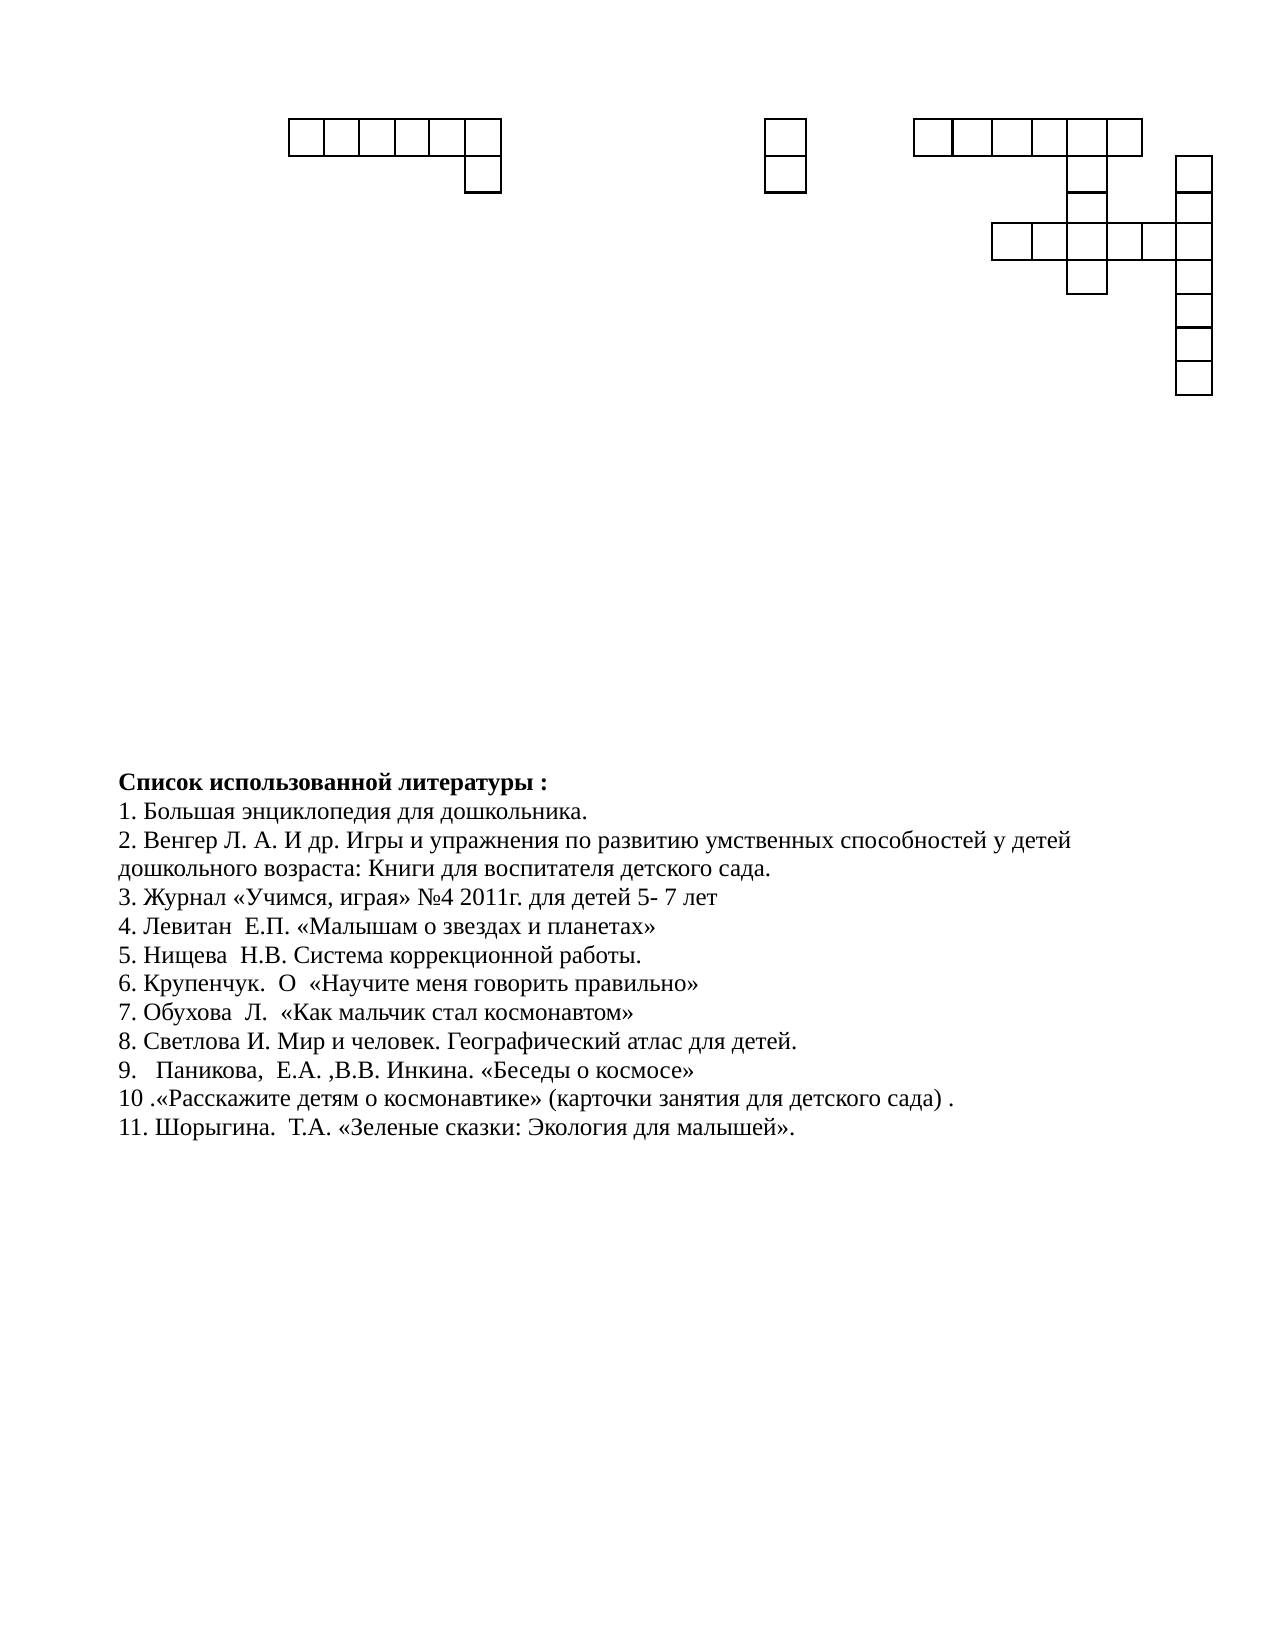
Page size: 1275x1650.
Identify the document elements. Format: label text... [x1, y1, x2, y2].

table_cell [501, 191, 540, 222]
table_cell [726, 191, 765, 222]
table_cell [690, 191, 726, 222]
table_cell [579, 326, 615, 360]
table_cell [221, 293, 252, 326]
table_cell [118, 191, 152, 222]
table_cell [878, 259, 913, 293]
table_cell [842, 118, 877, 155]
table_cell [1032, 261, 1066, 293]
table_cell [654, 222, 690, 259]
table_cell [540, 155, 579, 191]
table_cell [992, 293, 1032, 326]
table_cell [914, 157, 952, 191]
table_cell [1177, 362, 1211, 394]
table_cell [615, 191, 654, 222]
table_cell [359, 259, 395, 293]
table_cell [395, 157, 429, 191]
table_cell [1032, 360, 1067, 394]
text 6. Крупенчук. О «Научите меня говорить правильно» [118, 968, 1157, 997]
table_cell [501, 259, 540, 293]
table_cell [1177, 329, 1211, 360]
table_cell [615, 118, 654, 155]
table_cell [726, 360, 765, 394]
text 11. Шорыгина. Т.А. «Зеленые сказки: Экология для малышей». [118, 1112, 1157, 1141]
text 9. Паникова, Е.А. ,В.В. Инкина. «Беседы о космосе» [118, 1055, 1157, 1083]
table_cell [690, 259, 726, 293]
table_cell [540, 293, 579, 326]
table_cell [221, 259, 252, 293]
table_cell [289, 157, 324, 191]
table_cell [540, 222, 579, 259]
table_cell [465, 360, 501, 394]
table_cell [914, 293, 952, 326]
table_cell [540, 118, 579, 155]
table_cell [806, 326, 842, 360]
table_cell [992, 326, 1032, 360]
table_cell [1108, 261, 1142, 293]
table_cell [501, 360, 540, 394]
table_cell [1068, 157, 1106, 191]
table_cell [396, 120, 428, 155]
table_cell [118, 259, 152, 293]
table_cell [579, 222, 615, 259]
table_cell [289, 259, 324, 293]
table_cell [807, 118, 842, 155]
table_cell [289, 293, 324, 326]
table_cell [324, 191, 359, 222]
table_cell [953, 293, 992, 326]
table_cell [153, 326, 187, 360]
table_cell [429, 222, 465, 259]
table_cell [806, 191, 842, 222]
table_cell [579, 293, 615, 326]
table_cell [914, 191, 952, 222]
table_cell [1068, 224, 1106, 259]
table_cell [221, 222, 252, 259]
table_cell [253, 191, 288, 222]
table_cell [429, 360, 465, 394]
table_cell [221, 326, 252, 360]
table_cell [465, 326, 501, 360]
table_cell [429, 326, 465, 360]
table_cell [726, 155, 764, 191]
table_cell [726, 293, 765, 326]
table_cell [878, 155, 913, 191]
table_cell [579, 191, 615, 222]
table_cell [501, 326, 540, 360]
table_cell [1176, 118, 1212, 155]
table_cell [324, 259, 359, 293]
table_cell [878, 222, 913, 259]
table_cell [579, 259, 615, 293]
table_cell [842, 360, 877, 394]
table_cell [540, 191, 579, 222]
table_cell [253, 259, 288, 293]
table_cell [1033, 120, 1066, 155]
table_cell [502, 155, 540, 191]
table_cell [359, 191, 395, 222]
table_cell [914, 259, 952, 293]
table_cell [993, 120, 1031, 155]
table_cell [187, 293, 221, 326]
table_cell [615, 222, 654, 259]
table_cell [842, 259, 877, 293]
table_cell [359, 157, 395, 191]
table_cell [726, 259, 765, 293]
table_cell [726, 118, 764, 155]
table_cell [118, 118, 152, 155]
table_cell [806, 293, 842, 326]
table_cell [429, 259, 465, 293]
table_cell [153, 118, 187, 155]
table_cell [465, 194, 501, 222]
table_cell [1067, 360, 1107, 394]
text 3. Журнал «Учимся, играя» №4 2011г. для детей 5- 7 лет [118, 882, 1157, 911]
table_cell [429, 157, 464, 191]
table_cell [992, 360, 1032, 394]
text 1. Большая энциклопедия для дошкольника. [118, 796, 1157, 825]
table_cell [360, 120, 394, 155]
table_cell [395, 222, 429, 259]
table_cell [289, 222, 324, 259]
table_cell [615, 155, 654, 191]
table_cell [914, 360, 952, 394]
table_cell [765, 326, 806, 360]
table_cell [1107, 360, 1142, 394]
table_cell [878, 191, 913, 222]
table_cell [153, 259, 187, 293]
table_cell [187, 155, 221, 191]
table_cell [690, 222, 726, 259]
table_cell [153, 293, 187, 326]
table_cell [1032, 157, 1066, 191]
table_cell [1033, 224, 1066, 259]
table_cell [540, 259, 579, 293]
table_cell [1068, 261, 1106, 293]
table_cell [654, 118, 690, 155]
table_cell [1032, 191, 1066, 222]
table_cell [690, 155, 726, 191]
table_cell [1067, 326, 1107, 360]
table_cell [953, 191, 992, 222]
table_cell [615, 293, 654, 326]
table_cell [1068, 120, 1106, 155]
table_cell [654, 191, 690, 222]
table_cell [290, 120, 323, 155]
table_cell [1107, 293, 1142, 326]
table_cell [118, 155, 152, 191]
table_cell [842, 222, 877, 259]
table_cell [289, 360, 324, 394]
table_cell [579, 118, 615, 155]
table_cell [253, 326, 288, 360]
table_cell [118, 360, 152, 394]
table_cell [654, 360, 690, 394]
table_cell [359, 222, 395, 259]
table_cell [465, 293, 501, 326]
table_cell [221, 360, 252, 394]
table_cell [726, 222, 765, 259]
table_cell [690, 326, 726, 360]
table_cell [1177, 157, 1211, 191]
table_cell [395, 259, 429, 293]
table_cell [187, 326, 221, 360]
text 7. Обухова Л. «Как мальчик стал космонавтом» [118, 997, 1157, 1026]
table_cell [359, 326, 395, 360]
table_cell [1142, 191, 1175, 222]
table_cell [1032, 326, 1067, 360]
table_cell [1177, 295, 1211, 326]
table_cell [153, 222, 187, 259]
table_cell [221, 118, 252, 155]
table_cell [324, 293, 359, 326]
table_cell [992, 191, 1032, 222]
table_cell [430, 120, 464, 155]
table_cell [395, 191, 429, 222]
table_cell [187, 118, 221, 155]
table_cell [187, 222, 221, 259]
table_cell [253, 360, 288, 394]
table_cell [324, 360, 359, 394]
table_cell [654, 155, 690, 191]
table_cell [765, 194, 806, 222]
table_cell [765, 259, 806, 293]
table_cell [807, 155, 842, 191]
table_cell [153, 155, 187, 191]
table_cell [878, 360, 913, 394]
table_cell [1068, 194, 1106, 222]
table_cell [465, 222, 501, 259]
table_cell [878, 293, 913, 326]
text Список использованной литературы : [118, 767, 1157, 796]
text 10 .«Расскажите детям о космонавтике» (карточки занятия для детского сада) . [118, 1083, 1157, 1112]
table_cell [429, 191, 465, 222]
table_cell [1143, 224, 1175, 259]
table_cell [615, 360, 654, 394]
table_cell [1143, 118, 1176, 155]
table_cell [765, 222, 806, 259]
table_cell [501, 222, 540, 259]
table_cell [153, 360, 187, 394]
table_cell [1108, 224, 1141, 259]
table_cell [466, 157, 500, 191]
table_cell [324, 222, 359, 259]
table_cell [953, 259, 992, 293]
table_cell [465, 259, 501, 293]
table_cell [1177, 261, 1211, 293]
table_cell [842, 155, 877, 191]
table_cell [579, 155, 615, 191]
table_cell [765, 360, 806, 394]
table_cell [1142, 326, 1175, 360]
table_cell [806, 360, 842, 394]
table_cell [914, 326, 952, 360]
table_cell [914, 222, 952, 259]
table_cell [953, 360, 992, 394]
table_cell [466, 120, 500, 155]
table_cell [765, 293, 806, 326]
table_cell [118, 293, 152, 326]
table_cell [1142, 261, 1175, 293]
table_cell [915, 120, 951, 155]
table_cell [395, 326, 429, 360]
table_cell [289, 326, 324, 360]
table_cell [1142, 360, 1175, 394]
table_cell [1177, 224, 1211, 259]
table_cell [1108, 191, 1142, 222]
table_cell [1177, 194, 1211, 222]
table_cell [615, 326, 654, 360]
table_cell [878, 326, 913, 360]
text 2. Венгер Л. А. И др. Игры и упражнения по развитию умственных способностей у детей дошкольного возраста: Книги для воспитателя детского сада. [118, 825, 1157, 882]
table_cell [1142, 155, 1175, 191]
table_cell [325, 120, 358, 155]
table_cell [842, 293, 877, 326]
table_cell [726, 326, 765, 360]
table_cell [502, 118, 540, 155]
table_cell [221, 191, 252, 222]
table_cell [842, 326, 877, 360]
table_cell [954, 120, 991, 155]
table_cell [187, 191, 221, 222]
table_cell [540, 360, 579, 394]
table_cell [359, 293, 395, 326]
table_cell [579, 360, 615, 394]
table_cell [1067, 295, 1107, 326]
table_cell [806, 222, 842, 259]
table_cell [429, 293, 465, 326]
table_cell [766, 157, 805, 191]
table_cell [153, 191, 187, 222]
table_cell [842, 191, 877, 222]
table_cell [1107, 326, 1142, 360]
table_cell [878, 118, 913, 155]
table_cell [766, 120, 805, 155]
text 5. Нищева Н.В. Система коррекционной работы. [118, 940, 1157, 968]
table_cell [1032, 293, 1067, 326]
table_cell [1142, 293, 1175, 326]
table_cell [187, 259, 221, 293]
table_cell [615, 259, 654, 293]
table_cell [953, 326, 992, 360]
table_cell [654, 259, 690, 293]
table_cell [690, 360, 726, 394]
table_cell [993, 224, 1031, 259]
table_cell [253, 222, 288, 259]
table_cell [395, 360, 429, 394]
table_cell [289, 191, 324, 222]
table_cell [654, 293, 690, 326]
table_cell [690, 293, 726, 326]
table_cell [654, 326, 690, 360]
table_cell [1108, 157, 1142, 191]
table_cell [118, 222, 152, 259]
table_cell [253, 118, 288, 155]
table_cell [992, 261, 1032, 293]
table_cell [324, 157, 359, 191]
table_cell [118, 326, 152, 360]
table_cell [953, 222, 991, 259]
table_cell [690, 118, 726, 155]
table_cell [253, 155, 288, 191]
table_cell [806, 259, 842, 293]
table_cell [395, 293, 429, 326]
table_cell [253, 293, 288, 326]
table_cell [992, 157, 1032, 191]
table_cell [953, 157, 992, 191]
table_cell [187, 360, 221, 394]
text 8. Светлова И. Мир и человек. Географический атлас для детей. [118, 1026, 1157, 1055]
table_cell [324, 326, 359, 360]
text 4. Левитан Е.П. «Малышам о звездах и планетах» [118, 911, 1157, 940]
table_cell [1108, 120, 1141, 155]
table_cell [501, 293, 540, 326]
table_cell [221, 155, 252, 191]
table_cell [540, 326, 579, 360]
table_cell [359, 360, 395, 394]
